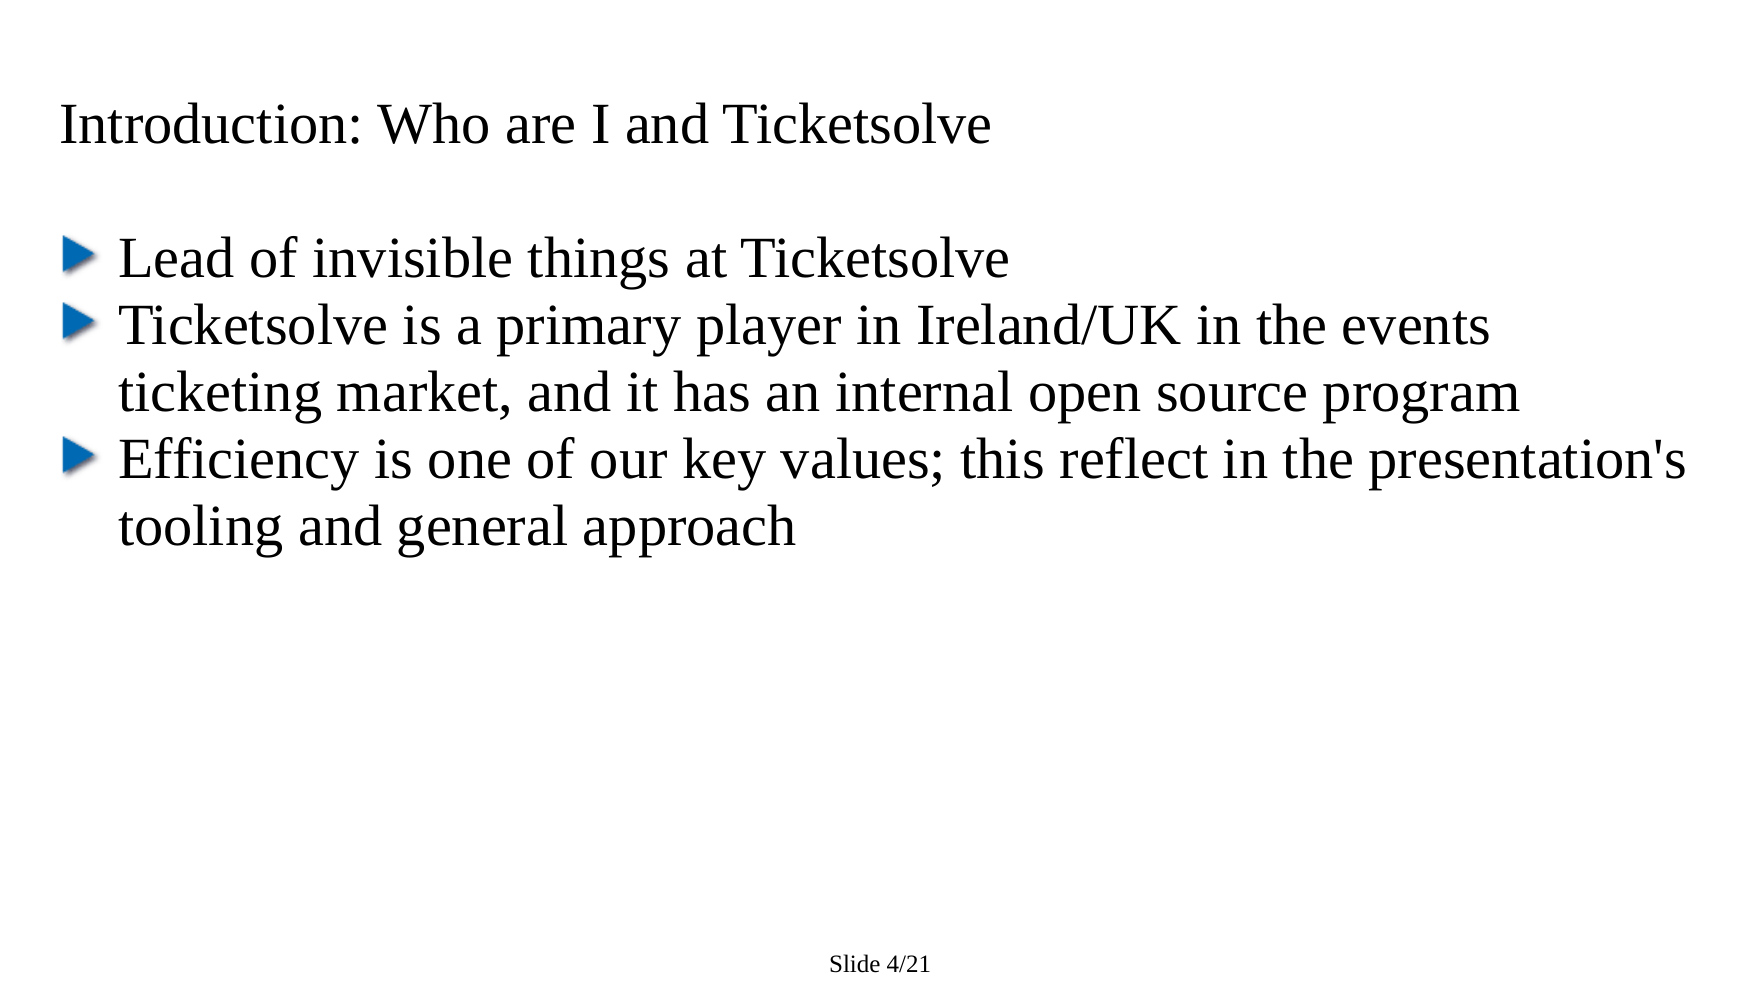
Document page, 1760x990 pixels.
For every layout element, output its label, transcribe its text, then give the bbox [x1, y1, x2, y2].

picture [60, 432, 104, 483]
text Introduction: Who are I and Ticketsolve [59, 88, 1701, 156]
picture [60, 231, 104, 282]
list Lead of invisible things at Ticketsolve [59, 223, 1701, 290]
list Efficiency is one of our key values; this reflect in the presentation's tooling and general approach [59, 424, 1701, 558]
list Ticketsolve is a primary player in Ireland/UK in the events ticketing market, and it has an internal open source program [59, 290, 1701, 424]
picture [60, 298, 104, 349]
